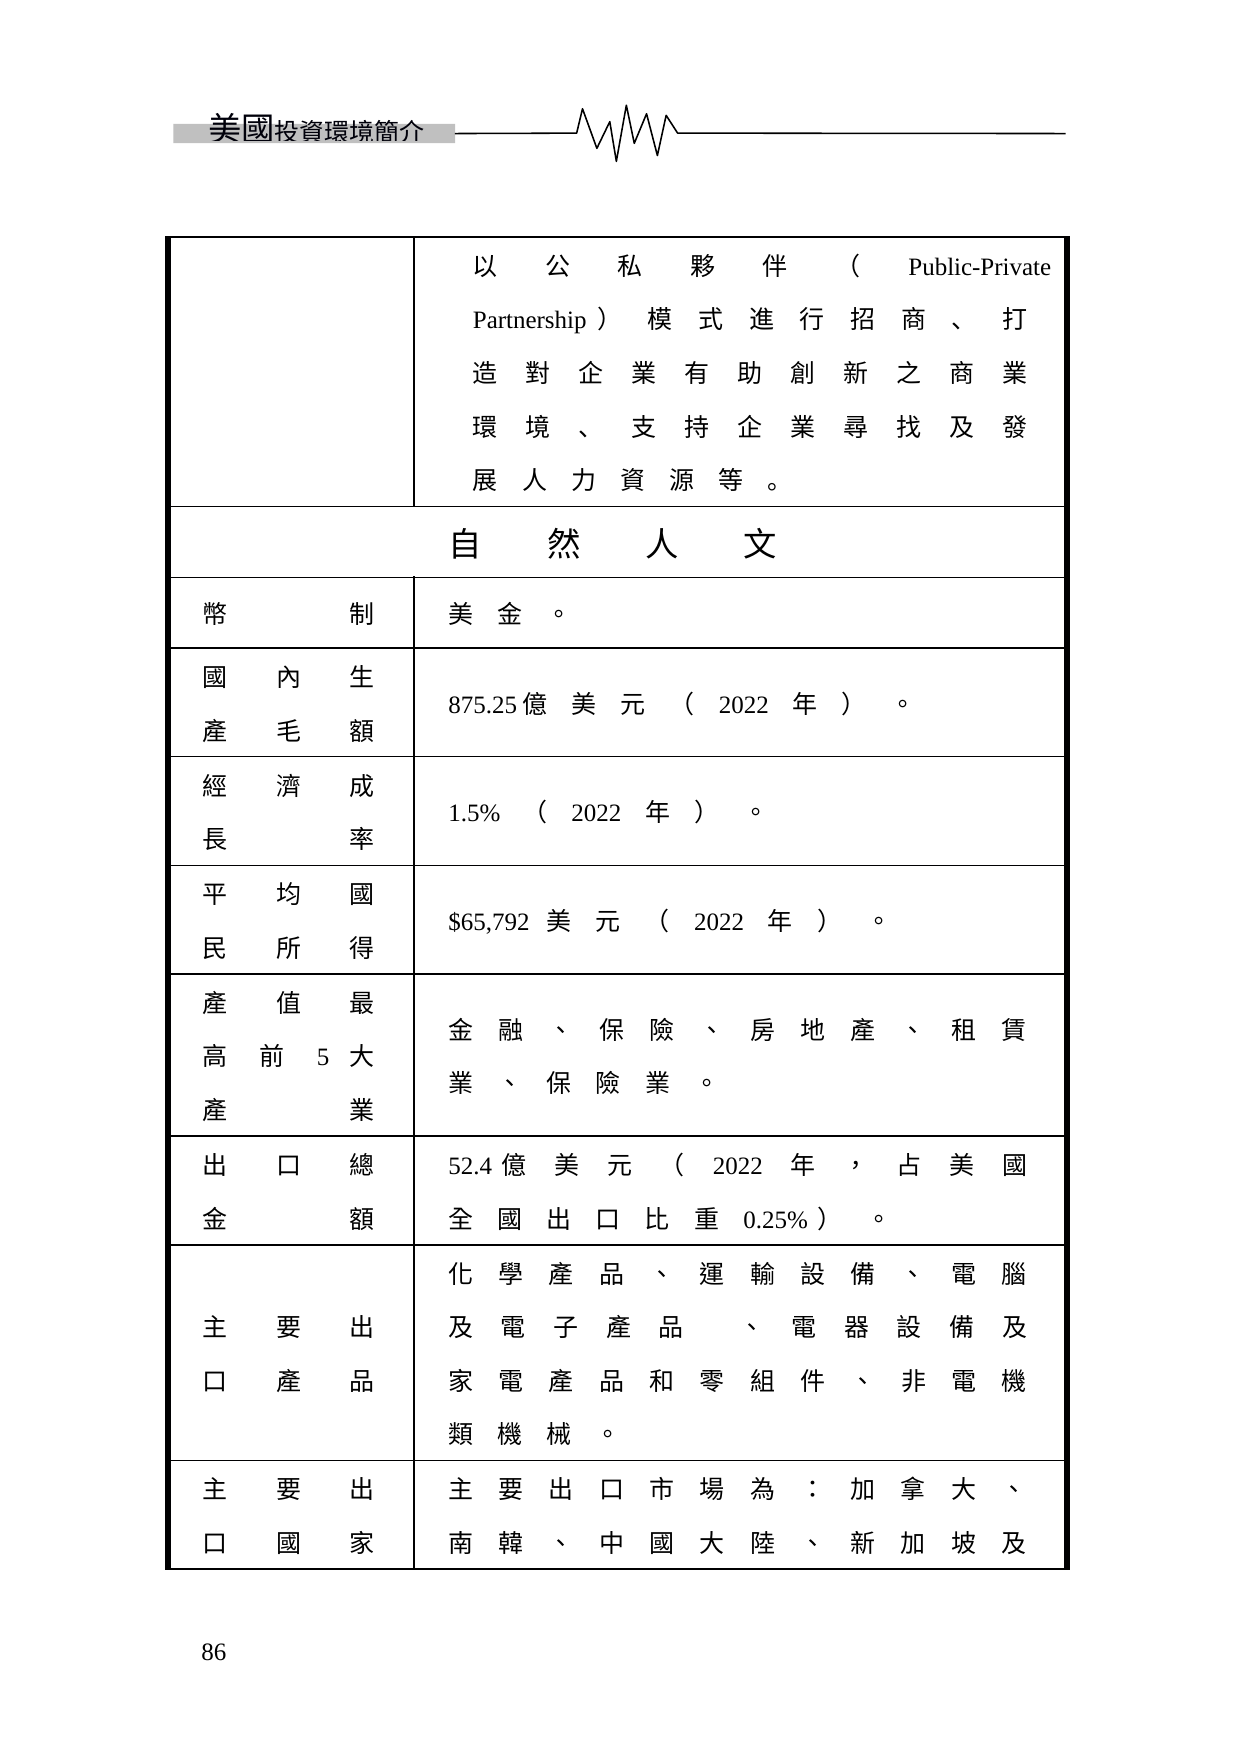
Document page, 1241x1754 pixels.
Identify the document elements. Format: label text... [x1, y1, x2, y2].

table_cell 主要出口產品 [171, 1246, 413, 1460]
table_cell 經濟成長率 [171, 757, 413, 864]
table_cell 主要出口國家 [171, 1461, 413, 1568]
table_cell 出口總金額 [171, 1137, 413, 1244]
table_cell 美金。 [415, 578, 1064, 647]
table_cell 化學產品、運輸設備、電腦及電子產品 、電器設備及家電產品和零組件、非電機類機械。 [415, 1246, 1064, 1460]
table_cell 幣制 [171, 578, 413, 647]
table_cell 1.5%（2022年）。 [415, 757, 1064, 864]
table_cell 自 然 人 文 [171, 507, 1064, 576]
table_cell 國內生產毛額 [171, 649, 413, 756]
table_cell 以公私夥伴（Public-Private Partnership）模式進行招商、打造對企業有助創新之商業環境、支持企業尋找及發展人力資源等。 [415, 238, 1064, 506]
table_cell $65,792美元（2022年）。 [415, 866, 1064, 973]
table_cell 875.25億美元（2022年）。 [415, 649, 1064, 756]
table_cell 產值最高前5大產業 [171, 975, 413, 1135]
table_cell 主要出口市場為：加拿大、南韓、中國大陸、新加坡及 [415, 1461, 1064, 1568]
table_cell 平均國民所得 [171, 866, 413, 973]
table_cell 52.4億美元（2022年，占美國全國出口比重0.25%）。 [415, 1137, 1064, 1244]
table_cell [171, 238, 413, 506]
table_cell 金融、保險、房地產、租賃業、保險業。 [415, 975, 1064, 1135]
